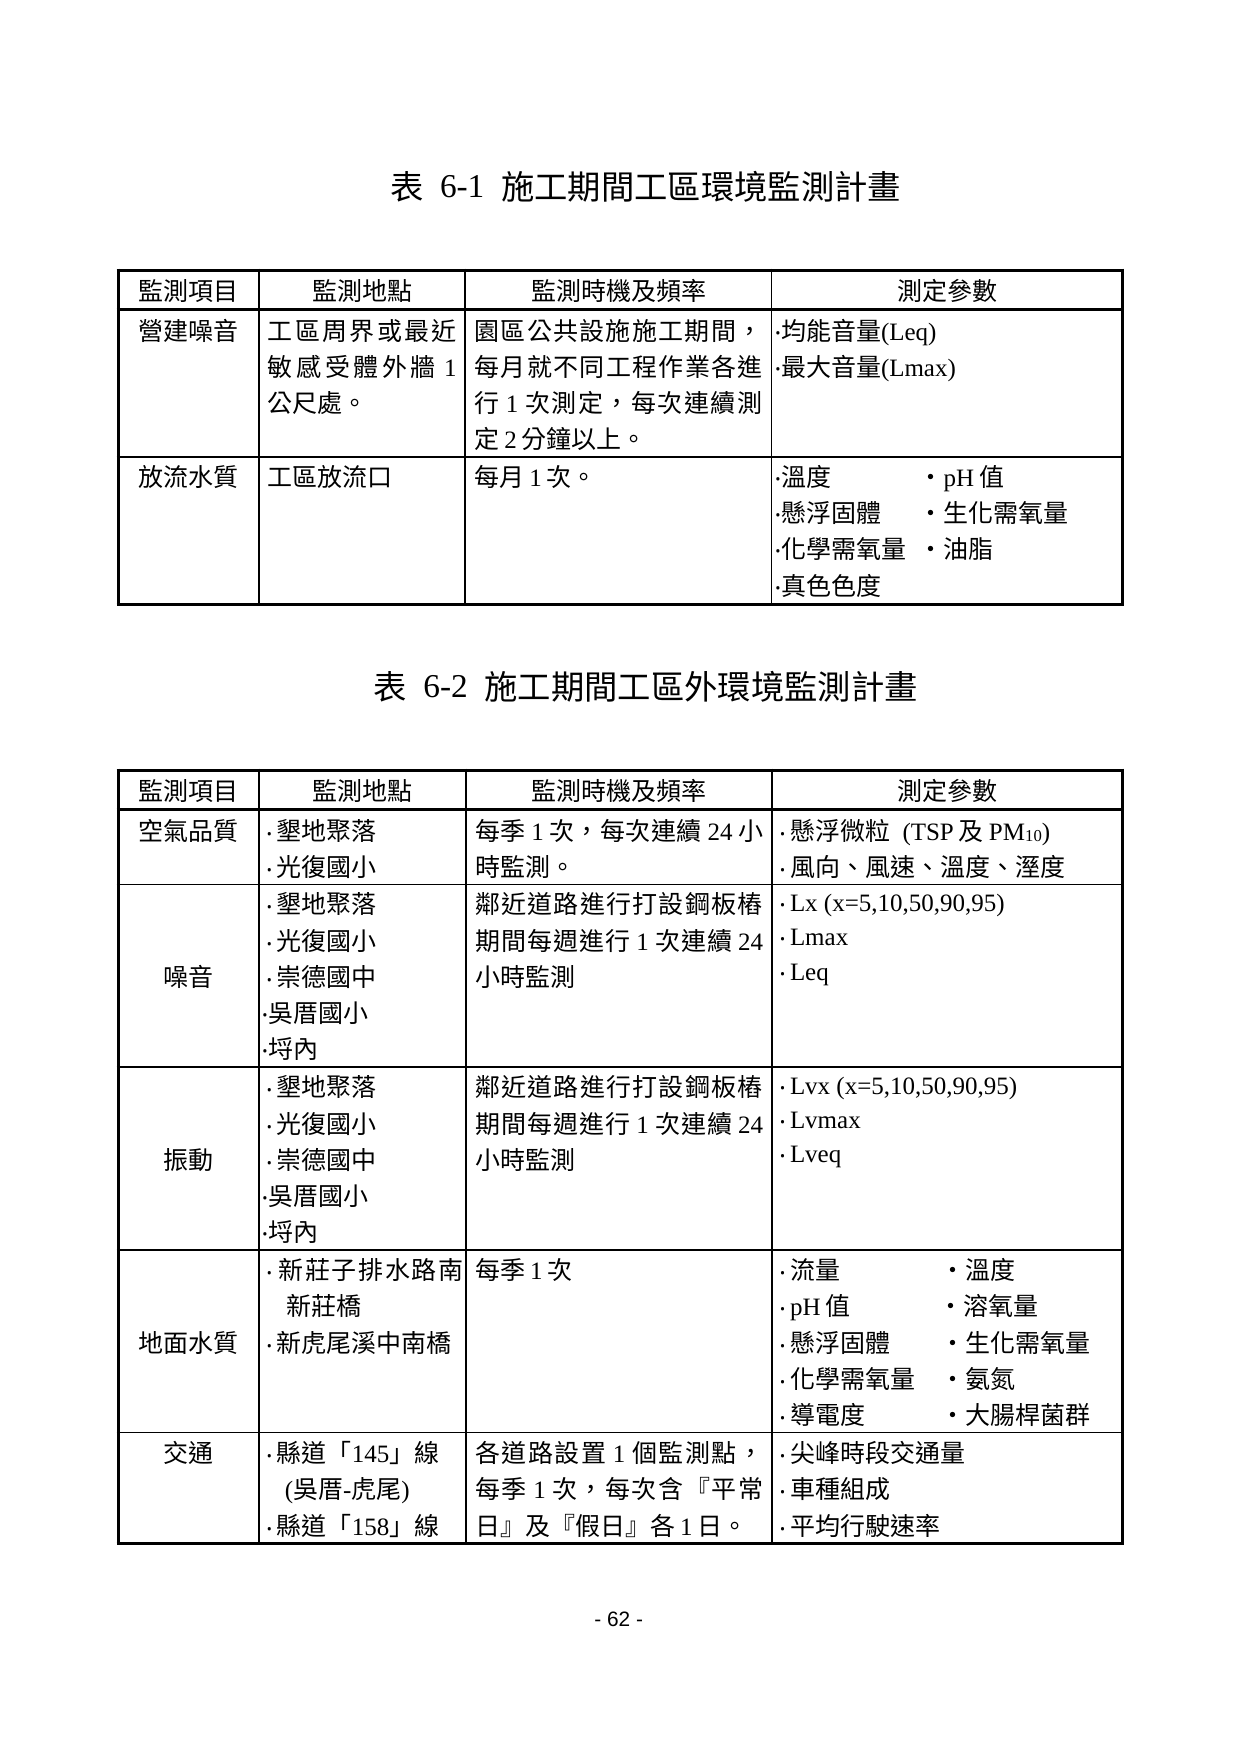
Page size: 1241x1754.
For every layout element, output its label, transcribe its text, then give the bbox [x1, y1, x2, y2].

table_cell ‧尖峰時段交通量 ‧車種組成 ‧平均行駛速率 [773, 1433, 1121, 1542]
table_cell 工區放流口 [260, 458, 464, 602]
table_cell 鄰近道路進行打設鋼板樁期間每週進行1次連續24小時監測 [467, 1068, 771, 1249]
table_cell 噪音 [120, 885, 258, 1066]
table_cell ‧墾地聚落 ‧光復國小 ‧崇德國中 ‧吳厝國小 ‧埒內 [260, 1068, 465, 1249]
table_cell 交通 [120, 1433, 258, 1542]
table_header 測定參數 [773, 772, 1121, 808]
table_cell 振動 [120, 1068, 258, 1249]
table_header 監測地點 [260, 772, 465, 808]
table_cell 營建噪音 [120, 311, 258, 456]
table_cell 地面水質 [120, 1251, 258, 1432]
table_header 監測項目 [120, 772, 258, 808]
table_cell 每季1次 [467, 1251, 771, 1432]
table_header 監測時機及頻率 [466, 272, 771, 308]
table_header 測定參數 [772, 272, 1121, 308]
table_cell 園區公共設施施工期間，每月就不同工程作業各進行1次測定，每次連續測定2分鐘以上。 [466, 311, 771, 456]
table_cell ‧Lvx (x=5,10,50,90,95) ‧Lvmax ‧Lveq [773, 1068, 1121, 1249]
table_header 監測時機及頻率 [467, 772, 771, 808]
table_cell ‧墾地聚落 ‧光復國小 [260, 811, 465, 883]
table_cell ‧均能音量(Leq) ‧最大音量(Lmax) [772, 311, 1121, 456]
table_cell ‧Lx (x=5,10,50,90,95) ‧Lmax ‧Leq [773, 885, 1121, 1066]
table_cell ‧縣道「145」線 (吳厝-虎尾) ‧縣道「158」線 [260, 1433, 465, 1542]
table_cell 空氣品質 [120, 811, 258, 883]
text 表 6-2 施工期間工區外環境監測計畫 [168, 643, 1122, 706]
table_cell 每季1次，每次連續24小時監測。 [467, 811, 771, 883]
table_cell 工區周界或最近敏感受體外牆1公尺處。 [260, 311, 464, 456]
table_header 監測項目 [120, 272, 258, 308]
table_header 監測地點 [260, 272, 464, 308]
table_cell ‧墾地聚落 ‧光復國小 ‧崇德國中 ‧吳厝國小 ‧埒內 [260, 885, 465, 1066]
table_cell ‧流量 ‧溫度 ‧pH值 ‧溶氧量 ‧懸浮固體 ‧生化需氧量 ‧化學需氧量 ‧氨氮 ‧導電度 ‧大腸桿菌群 [773, 1251, 1121, 1432]
table_cell ‧新莊子排水路南新莊橋 ‧新虎尾溪中南橋 [260, 1251, 465, 1432]
table_cell 鄰近道路進行打設鋼板樁期間每週進行1次連續24小時監測 [467, 885, 771, 1066]
table_cell 每月1次。 [466, 458, 771, 602]
table_cell 放流水質 [120, 458, 258, 602]
text 表 6-1 施工期間工區環境監測計畫 [168, 143, 1122, 206]
table_cell ‧溫度 ‧pH值 ‧懸浮固體 ‧生化需氧量 ‧化學需氧量 ‧油脂 ‧真色色度 [772, 458, 1121, 602]
table_cell 各道路設置1個監測點，每季1次，每次含『平常日』及『假日』各1日。 [467, 1433, 771, 1542]
table_cell ‧懸浮微粒 (TSP及PM10) ‧風向、風速、溫度、溼度 [773, 811, 1121, 883]
